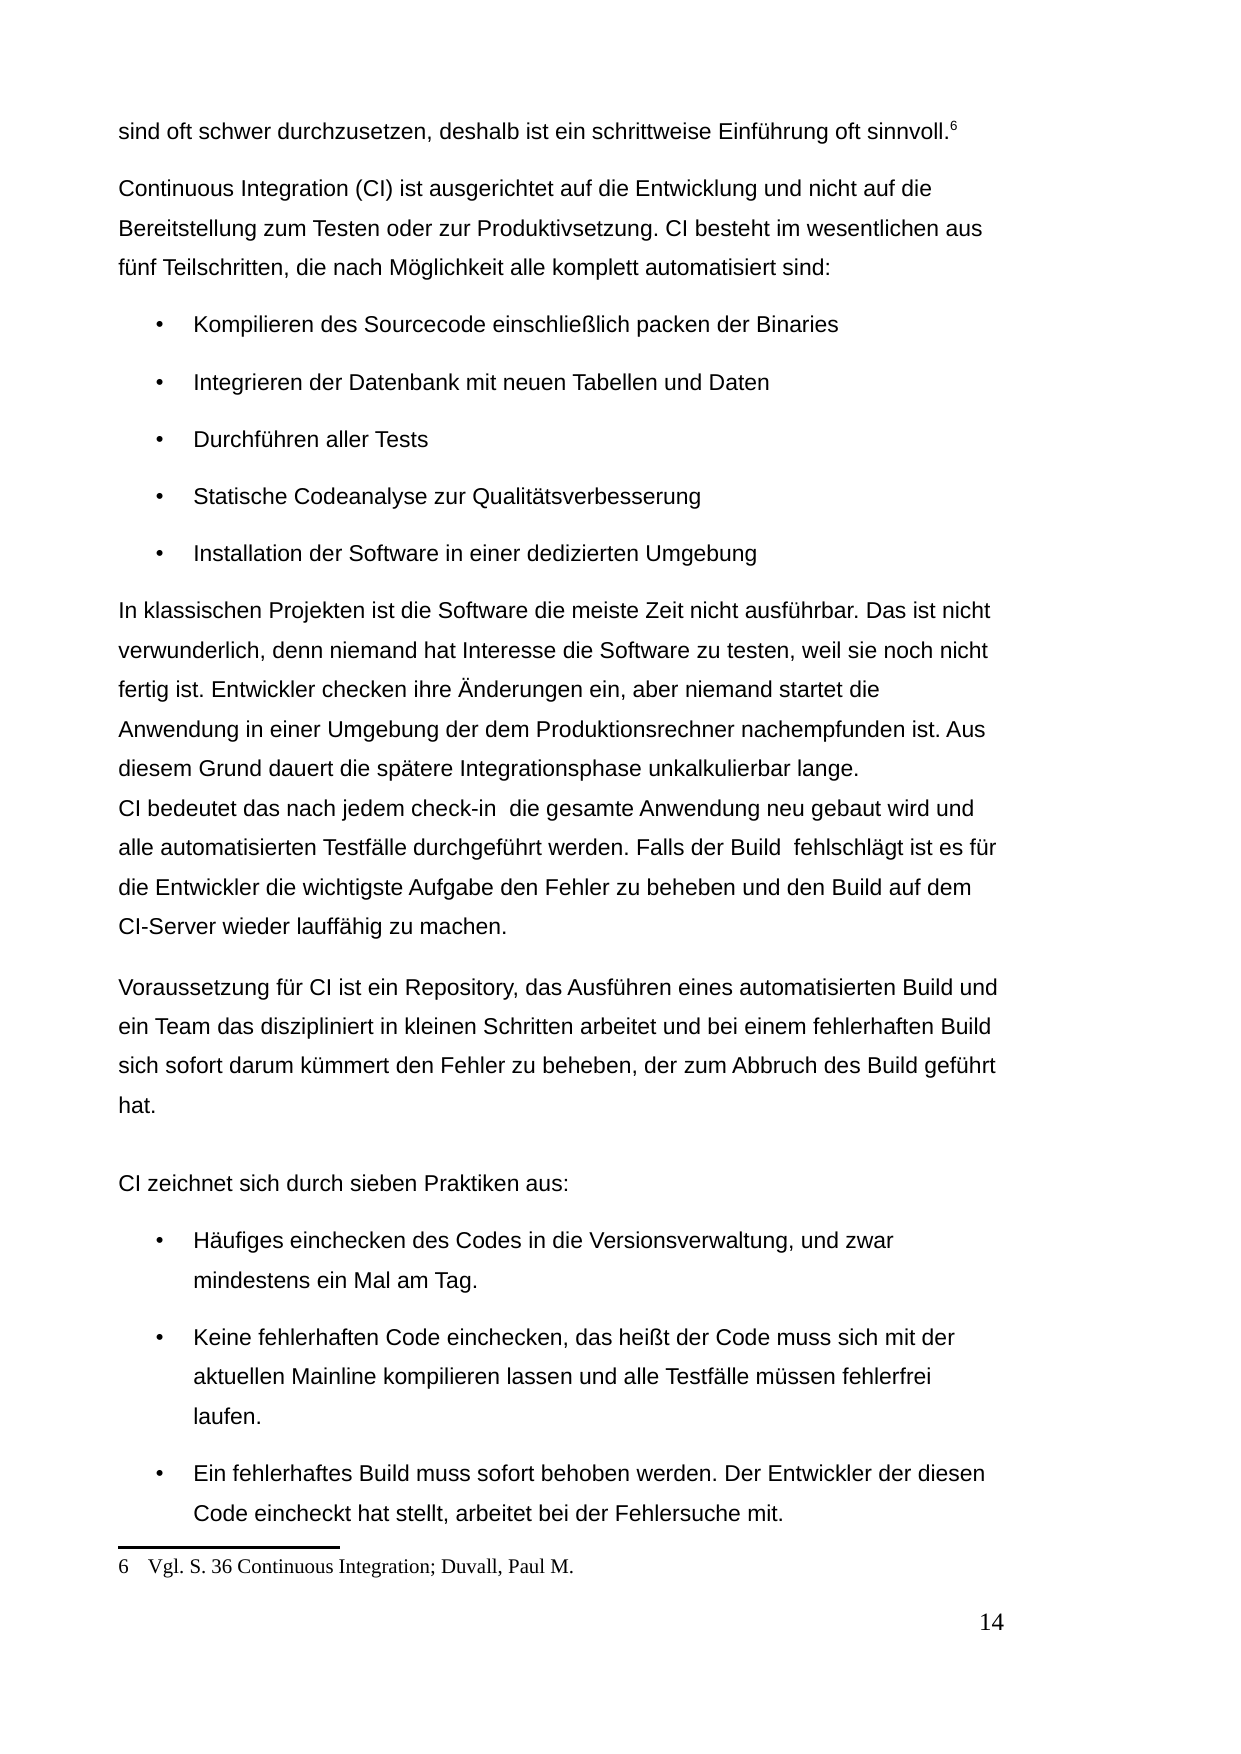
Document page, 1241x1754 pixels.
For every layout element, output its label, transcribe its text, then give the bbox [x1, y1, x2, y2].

list Kompilieren des Sourcecode einschließlich packen der Binaries [156, 311, 1004, 338]
text Vgl. S. 36 Continuous Integration; Duvall, Paul M. [118, 1553, 1004, 1578]
list Statische Codeanalyse zur Qualitätsverbesserung [156, 483, 1004, 509]
list Keine fehlerhaften Code einchecken, das heißt der Code muss sich mit der aktuellen Mainline kompilieren lassen und alle Testfälle müssen fehlerfrei laufen. [156, 1324, 1004, 1429]
list Häufiges einchecken des Codes in die Versionsverwaltung, und zwar mindestens ein Mal am Tag. [156, 1227, 1004, 1293]
list Installation der Software in einer dedizierten Umgebung [156, 540, 1004, 567]
list Integrieren der Datenbank mit neuen Tabellen und Daten [156, 369, 1004, 395]
text Continuous Integration (CI) ist ausgerichtet auf die Entwicklung und nicht auf die Bereitstellung zum Testen oder zur Produktivsetzung. CI besteht im wesentlichen aus fünf Teilschritten, die nach Möglichkeit alle komplett automatisiert sind: [118, 175, 1004, 281]
text CI bedeutet das nach jedem check-in die gesamte Anwendung neu gebaut wird und alle automatisierten Testfälle durchgeführt werden. Falls der Build fehlschlägt ist es für die Entwickler die wichtigste Aufgabe den Fehler zu beheben und den Build auf dem CI-Server wieder lauffähig zu machen. [118, 795, 1004, 939]
text In klassischen Projekten ist die Software die meiste Zeit nicht ausführbar. Das ist nicht verwunderlich, denn niemand hat Interesse die Software zu testen, weil sie noch nicht fertig ist. Entwickler checken ihre Änderungen ein, aber niemand startet die Anwendung in einer Umgebung der dem Produktionsrechner nachempfunden ist. Aus diesem Grund dauert die spätere Integrationsphase unkalkulierbar lange. [118, 597, 1004, 782]
text CI zeichnet sich durch sieben Praktiken aus: [118, 1170, 1004, 1196]
list Ein fehlerhaftes Build muss sofort behoben werden. Der Entwickler der diesen Code eincheckt hat stellt, arbeitet bei der Fehlersuche mit. [156, 1460, 1004, 1526]
list Durchführen aller Tests [156, 426, 1004, 452]
text Voraussetzung für CI ist ein Repository, das Ausführen eines automatisierten Build und ein Team das diszipliniert in kleinen Schritten arbeitet und bei einem fehlerhaften Build sich sofort darum kümmert den Fehler zu beheben, der zum Abbruch des Build geführt hat. [118, 973, 1004, 1118]
text sind oft schwer durchzusetzen, deshalb ist ein schrittweise Einführung oft sinnvoll. [118, 118, 1004, 144]
